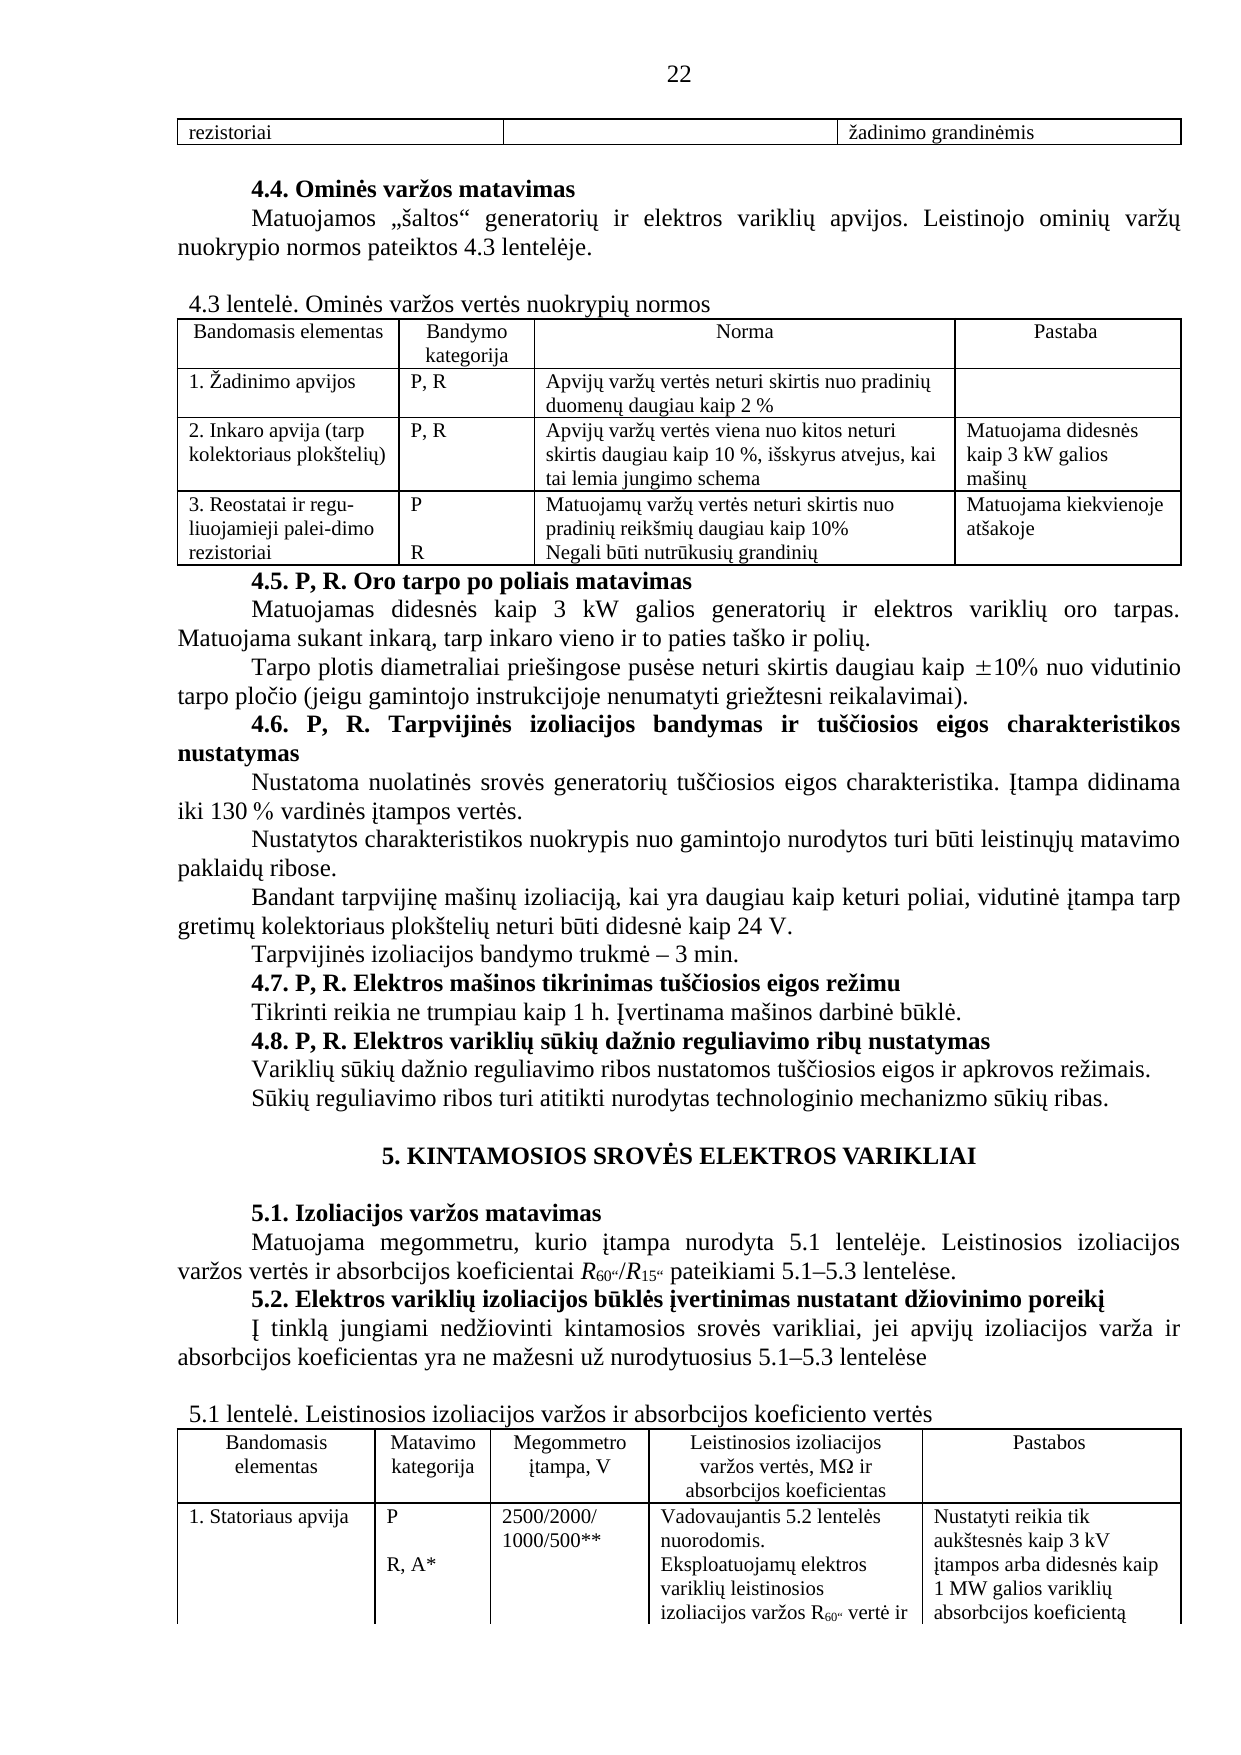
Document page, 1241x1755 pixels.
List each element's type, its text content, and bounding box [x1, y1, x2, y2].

table_cell Pastabos [923, 1430, 1180, 1502]
text Bandant tarpvijinę mašinų izoliaciją, kai yra daugiau kaip keturi poliai, vidutinė įtampa tarp gretimų kolektoriaus plokštelių neturi būti didesnė kaip 24 V. [177, 882, 1181, 939]
table_header 4.3 lentelė. Ominės varžos vertės nuokrypių normos [177, 289, 1181, 318]
text 4.5. P, R. Oro tarpo po poliais matavimas [177, 566, 1181, 594]
table_cell Vadovaujantis 5.2 lentelės nuorodomis. Eksploatuojamų elektros variklių leistinosios izoliacijos varžos R60“ vertė ir [650, 1504, 922, 1624]
table_cell Leistinosios izoliacijos varžos vertės, M ir absorbcijos koeficientas [650, 1430, 922, 1502]
table_cell Matavimo kategorija [376, 1430, 490, 1502]
text Matuojamos „šaltos“ generatorių ir elektros variklių apvijos. Leistinojo ominių varžų nuokrypio normos pateiktos 4.3 lentelėje. [177, 203, 1181, 260]
text 5. KINTAMOSIOS SROVĖS ELEKTROS VARIKLIAI [177, 1141, 1181, 1169]
table_cell Apvijų varžų vertės viena nuo kitos neturi skirtis daugiau kaip 10 %, išskyrus atvejus, kai tai lemia jungimo schema [535, 418, 954, 490]
table_cell P R, A* [376, 1504, 490, 1624]
text Variklių sūkių dažnio reguliavimo ribos nustatomos tuščiosios eigos ir apkrovos režimais. [177, 1054, 1181, 1083]
table_cell 2. Inkaro apvija (tarp kolektoriaus plokštelių) [178, 418, 398, 490]
table_cell 2500/2000/ 1000/500** [491, 1504, 648, 1624]
text 5.2. Elektros variklių izoliacijos būklės įvertinimas nustatant džiovinimo poreikį [177, 1284, 1181, 1313]
text 4.8. P, R. Elektros variklių sūkių dažnio reguliavimo ribų nustatymas [177, 1026, 1181, 1054]
text Nustatoma nuolatinės srovės generatorių tuščiosios eigos charakteristika. Įtampa didinama iki 130  vardinės įtampos vertės. [177, 767, 1181, 824]
text Nustatytos charakteristikos nuokrypis nuo gamintojo nurodytos turi būti leistinųjų matavimo paklaidų ribose. [177, 824, 1181, 882]
table_cell Matuojamų varžų vertės neturi skirtis nuo pradinių reikšmių daugiau kaip 10% Negali būti nutrūkusių grandinių [535, 492, 954, 564]
text 4.6. P, R. Tarpvijinės izoliacijos bandymas ir tuščiosios eigos charakteristikos nustatymas [177, 709, 1181, 767]
text 4.7. P, R. Elektros mašinos tikrinimas tuščiosios eigos režimu [177, 968, 1181, 997]
table_cell rezistoriai [178, 120, 503, 144]
table_cell Nustatyti reikia tik aukštesnės kaip 3 kV įtampos arba didesnės kaip 1 MW galios variklių absorbcijos koeficientą [923, 1504, 1180, 1624]
table_cell P, R [400, 369, 534, 417]
table_cell 3. Reostatai ir regu-liuojamieji palei-dimo rezistoriai [178, 492, 398, 564]
table_cell 1. Žadinimo apvijos [178, 369, 398, 417]
text Tarpvijinės izoliacijos bandymo trukmė – 3 min. [177, 939, 1181, 968]
text 5.1. Izoliacijos varžos matavimas [177, 1198, 1181, 1227]
table_cell P, R [400, 418, 534, 490]
table_cell Matuojama didesnės kaip 3 kW galios mašinų [956, 418, 1180, 490]
table_cell [956, 369, 1180, 417]
text Sūkių reguliavimo ribos turi atitikti nurodytas technologinio mechanizmo sūkių ribas. [177, 1083, 1181, 1112]
text Matuojamas didesnės kaip 3 kW galios generatorių ir elektros variklių oro tarpas. Matuojama sukant inkarą, tarp inkaro vieno ir to paties taško ir polių. [177, 594, 1181, 652]
table_cell Pastaba [956, 320, 1180, 367]
text Tikrinti reikia ne trumpiau kaip 1 h. Įvertinama mašinos darbinė būklė. [177, 997, 1181, 1026]
table_cell Bandymo kategorija [400, 320, 534, 367]
text Į tinklą jungiami nedžiovinti kintamosios srovės varikliai, jei apvijų izoliacijos varža ir absorbcijos koeficientas yra ne mažesni už nurodytuosius 5.1–5.3 lentelėse [177, 1313, 1181, 1371]
table_cell Bandomasis elementas [178, 1430, 374, 1502]
table_cell žadinimo grandinėmis [838, 120, 1180, 144]
text Matuojama megommetru, kurio įtampa nurodyta 5.1 lentelėje. Leistinosios izoliacijos varžos vertės ir absorbcijos koeficientai R60“/R15“ pateikiami 5.1–5.3 lentelėse. [177, 1227, 1181, 1284]
text 4.4. Ominės varžos matavimas [177, 174, 1181, 203]
table_cell 1. Statoriaus apvija [178, 1504, 374, 1624]
table_cell Bandomasis elementas [178, 320, 398, 367]
table_cell Matuojama kiekvienoje atšakoje [956, 492, 1180, 564]
table_cell P R [400, 492, 534, 564]
table_cell Apvijų varžų vertės neturi skirtis nuo pradinių duomenų daugiau kaip 2 % [535, 369, 954, 417]
text Tarpo plotis diametraliai priešingose pusėse neturi skirtis daugiau kaip 10 nuo vidutinio tarpo pločio (jeigu gamintojo instrukcijoje nenumatyti griežtesni reikalavimai). [177, 652, 1181, 709]
table_cell Norma [535, 320, 954, 367]
table_cell Megommetro įtampa, V [491, 1430, 648, 1502]
table_cell [504, 120, 837, 144]
table_header 5.1 lentelė. Leistinosios izoliacijos varžos ir absorbcijos koeficiento vertės [177, 1400, 1181, 1428]
